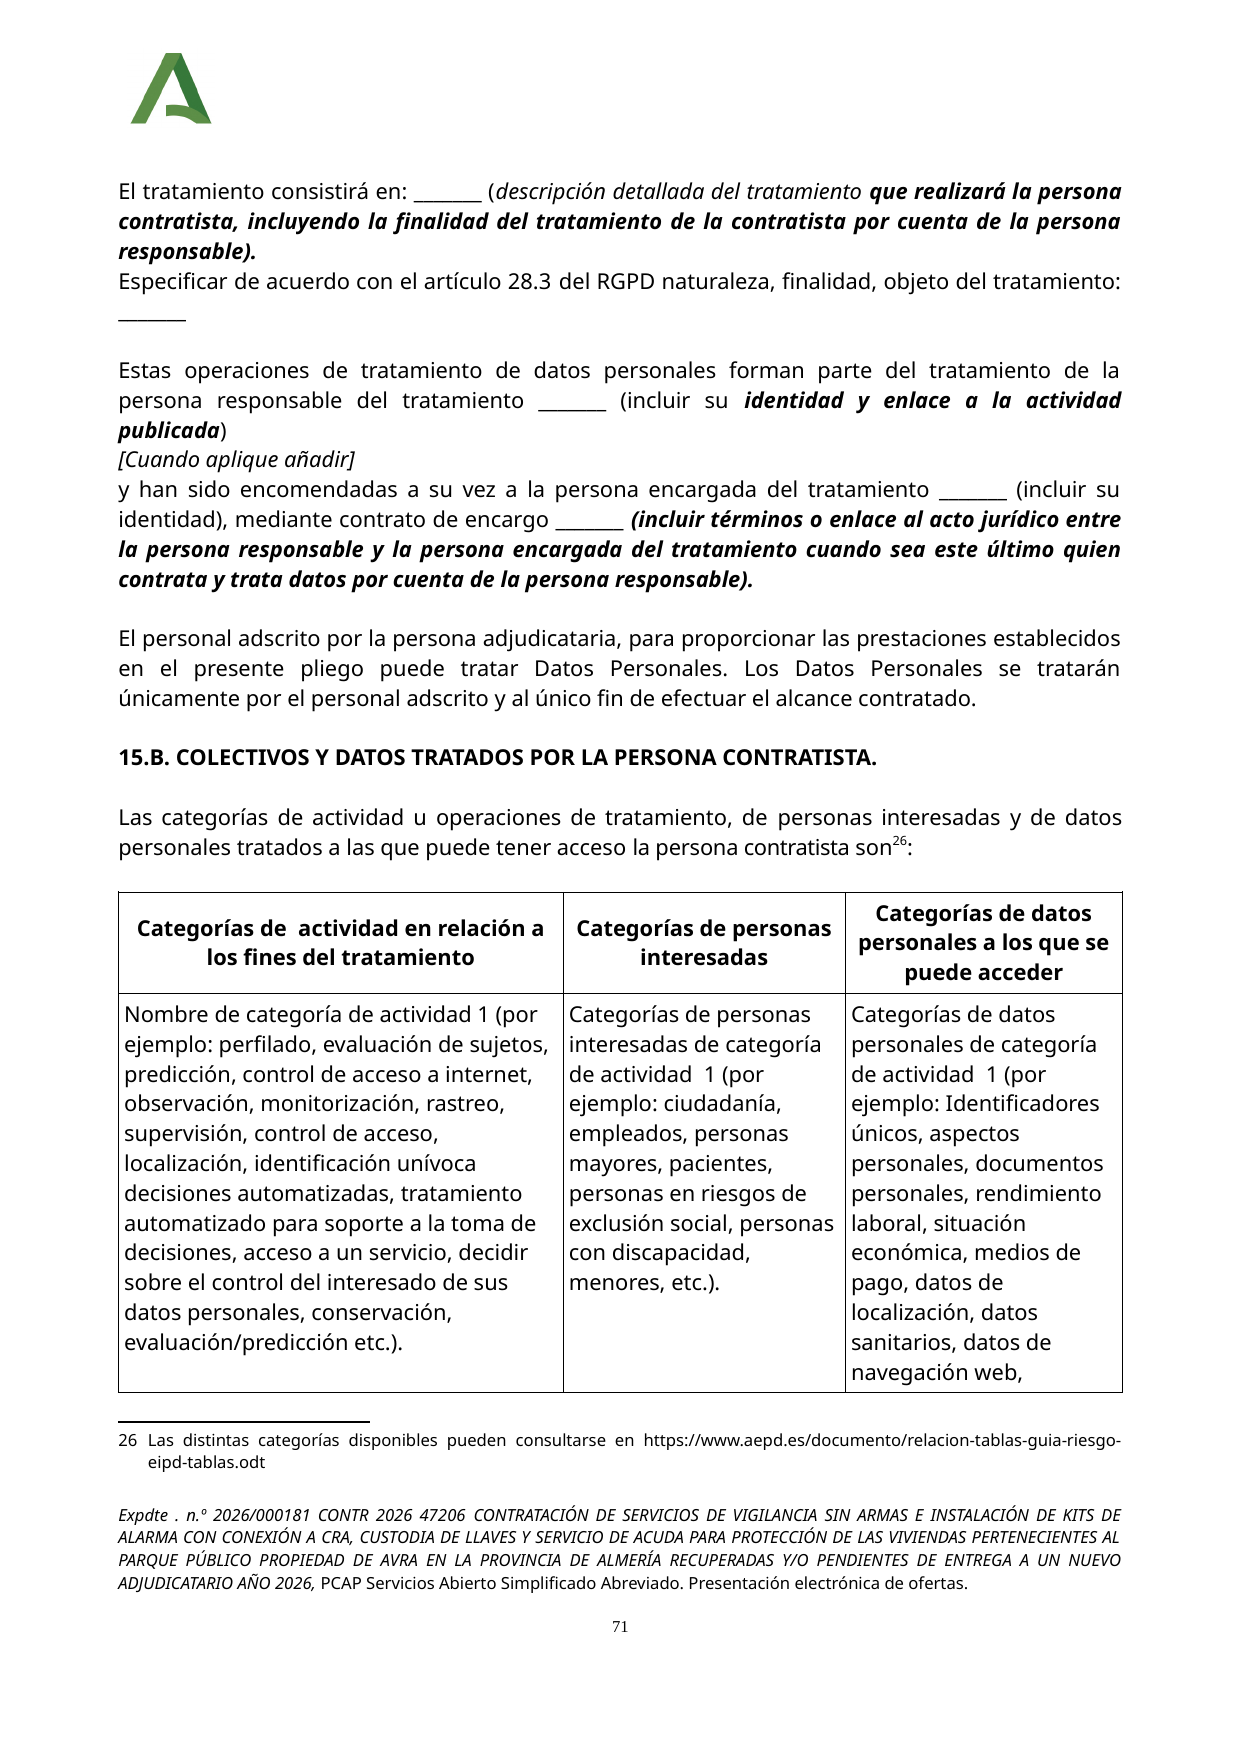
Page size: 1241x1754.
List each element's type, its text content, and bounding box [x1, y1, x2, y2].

table_cell Categorías de personas interesadas de categoría de actividad 1 (por ejemplo: ciudadanía, empleados, personas mayores, pacientes, personas en riesgos de exclusión social, personas con discapacidad, menores, etc.). [564, 994, 845, 1392]
picture [127, 48, 216, 128]
table_header Categorías de datos personales a los que se puede acceder [846, 893, 1122, 993]
table_cell Nombre de categoría de actividad 1 (por ejemplo: perfilado, evaluación de sujetos, predicción, control de acceso a internet, observación, monitorización, rastreo, supervisión, control de acceso, localización, identificación unívoca decisiones automatizadas, tratamiento automatizado para soporte a la toma de decisiones, acceso a un servicio, decidir sobre el control del interesado de sus datos personales, conservación, evaluación/predicción etc.). [119, 994, 563, 1392]
table_header Categorías de actividad en relación a los fines del tratamiento [119, 893, 563, 993]
text 15.B. COLECTIVOS Y DATOS TRATADOS POR LA PERSONA CONTRATISTA. [118, 742, 1122, 772]
text Las categorías de actividad u operaciones de tratamiento, de personas interesadas y de datos personales tratados a las que puede tener acceso la persona contratista son: [118, 802, 1122, 862]
table_header Categorías de personas interesadas [564, 893, 845, 993]
text Las distintas categorías disponibles pueden consultarse en https://www.aepd.es/documento/relacion-tablas-guia-riesgo-eipd-tablas.odt [118, 1428, 1122, 1474]
text El tratamiento consistirá en: _______ (descripción detallada del tratamiento que realizará la persona contratista, incluyendo la finalidad del tratamiento de la contratista por cuenta de la persona responsable). [118, 176, 1122, 266]
table_cell Categorías de datos personales de categoría de actividad 1 (por ejemplo: Identificadores únicos, aspectos personales, documentos personales, rendimiento laboral, situación económica, medios de pago, datos de localización, datos sanitarios, datos de navegación web, [846, 994, 1122, 1392]
text Especificar de acuerdo con el artículo 28.3 del RGPD naturaleza, finalidad, objeto del tratamiento: _______ [118, 266, 1122, 325]
text El personal adscrito por la persona adjudicataria, para proporcionar las prestaciones establecidos en el presente pliego puede tratar Datos Personales. Los Datos Personales se tratarán únicamente por el personal adscrito y al único fin de efectuar el alcance contratado. [118, 623, 1122, 713]
text [Cuando aplique añadir] [118, 444, 1122, 474]
text Estas operaciones de tratamiento de datos personales forman parte del tratamiento de la persona responsable del tratamiento _______ (incluir su identidad y enlace a la actividad publicada) [118, 355, 1122, 444]
text y han sido encomendadas a su vez a la persona encargada del tratamiento _______ (incluir su identidad), mediante contrato de encargo _______ (incluir términos o enlace al acto jurídico entre la persona responsable y la persona encargada del tratamiento cuando sea este último quien contrata y trata datos por cuenta de la persona responsable). [118, 474, 1122, 593]
